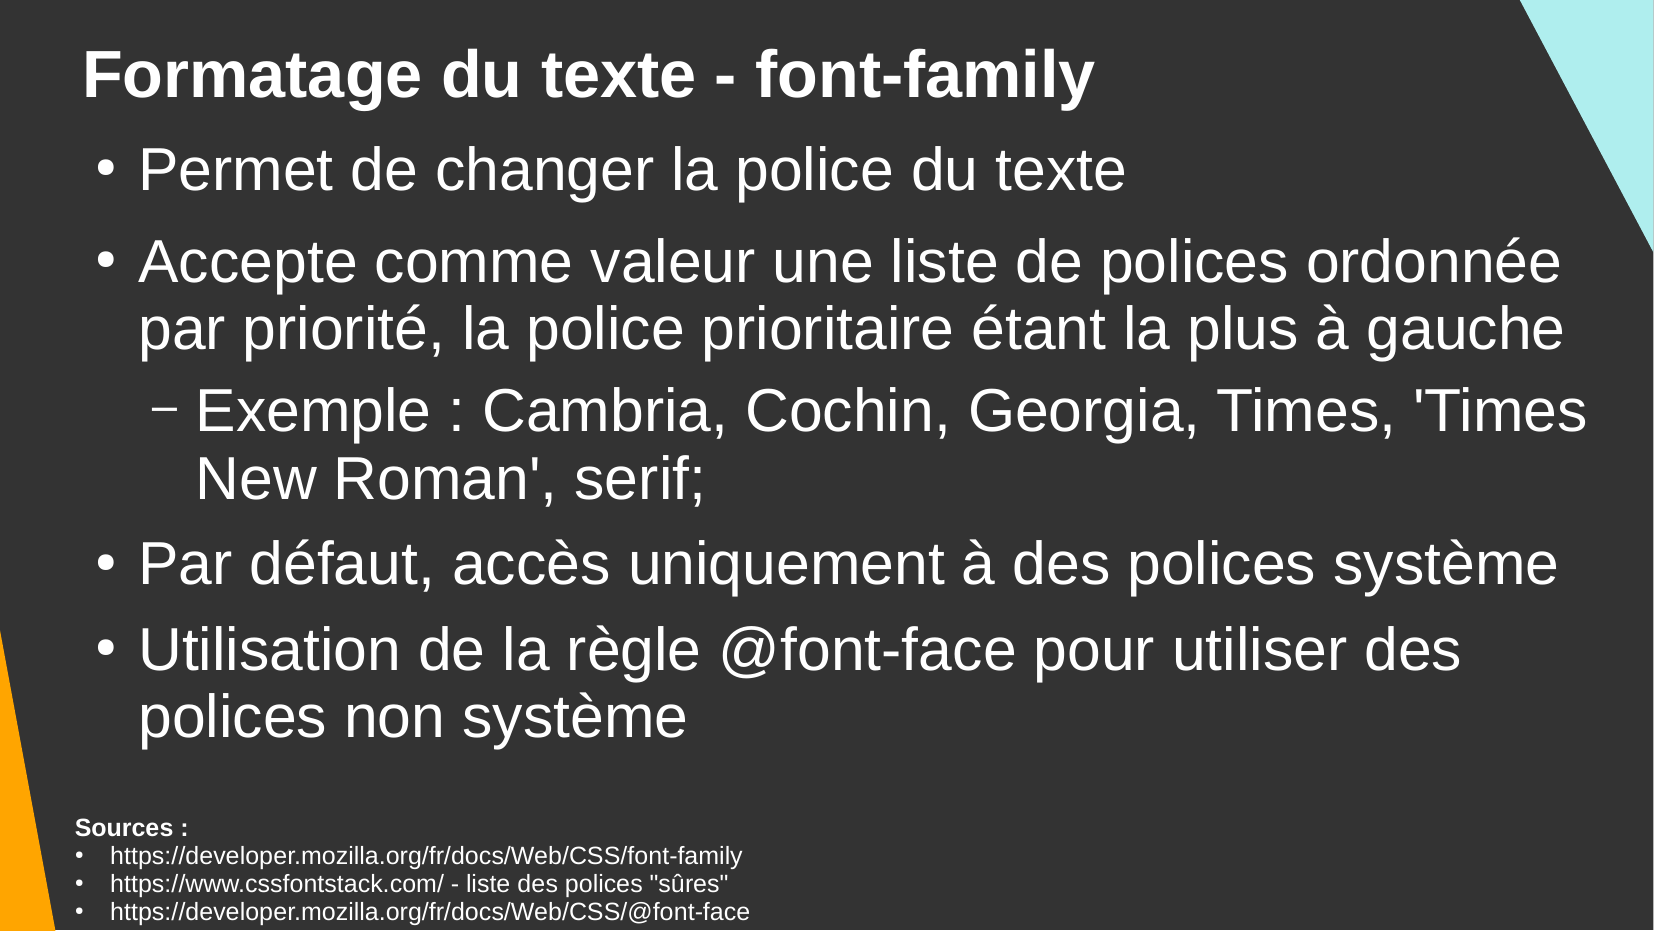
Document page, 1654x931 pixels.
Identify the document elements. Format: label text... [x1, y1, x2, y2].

text_box [0, 630, 56, 931]
title Formatage du texte - font-family [82, 37, 1571, 114]
list Permet de changer la police du texte Accepte comme valeur une liste de polices ordonnée par priorité, la police prioritaire étant la plus à gauche Exemple : Cambria, Cochin, Georgia, Times, 'Times New Roman', serif; Par défaut, accès uniquement à des polices système Utilisation de la règle @font-face pour utiliser des polices non système [80, 135, 1605, 753]
text_box [1519, 0, 1654, 254]
text_box Sources : https://developer.mozilla.org/fr/docs/Web/CSS/font-family https://www.cssfontstack.com/ - liste des polices "sûres" https://developer.mozilla.org/fr/docs/Web/CSS/@font-face [60, 806, 1546, 931]
